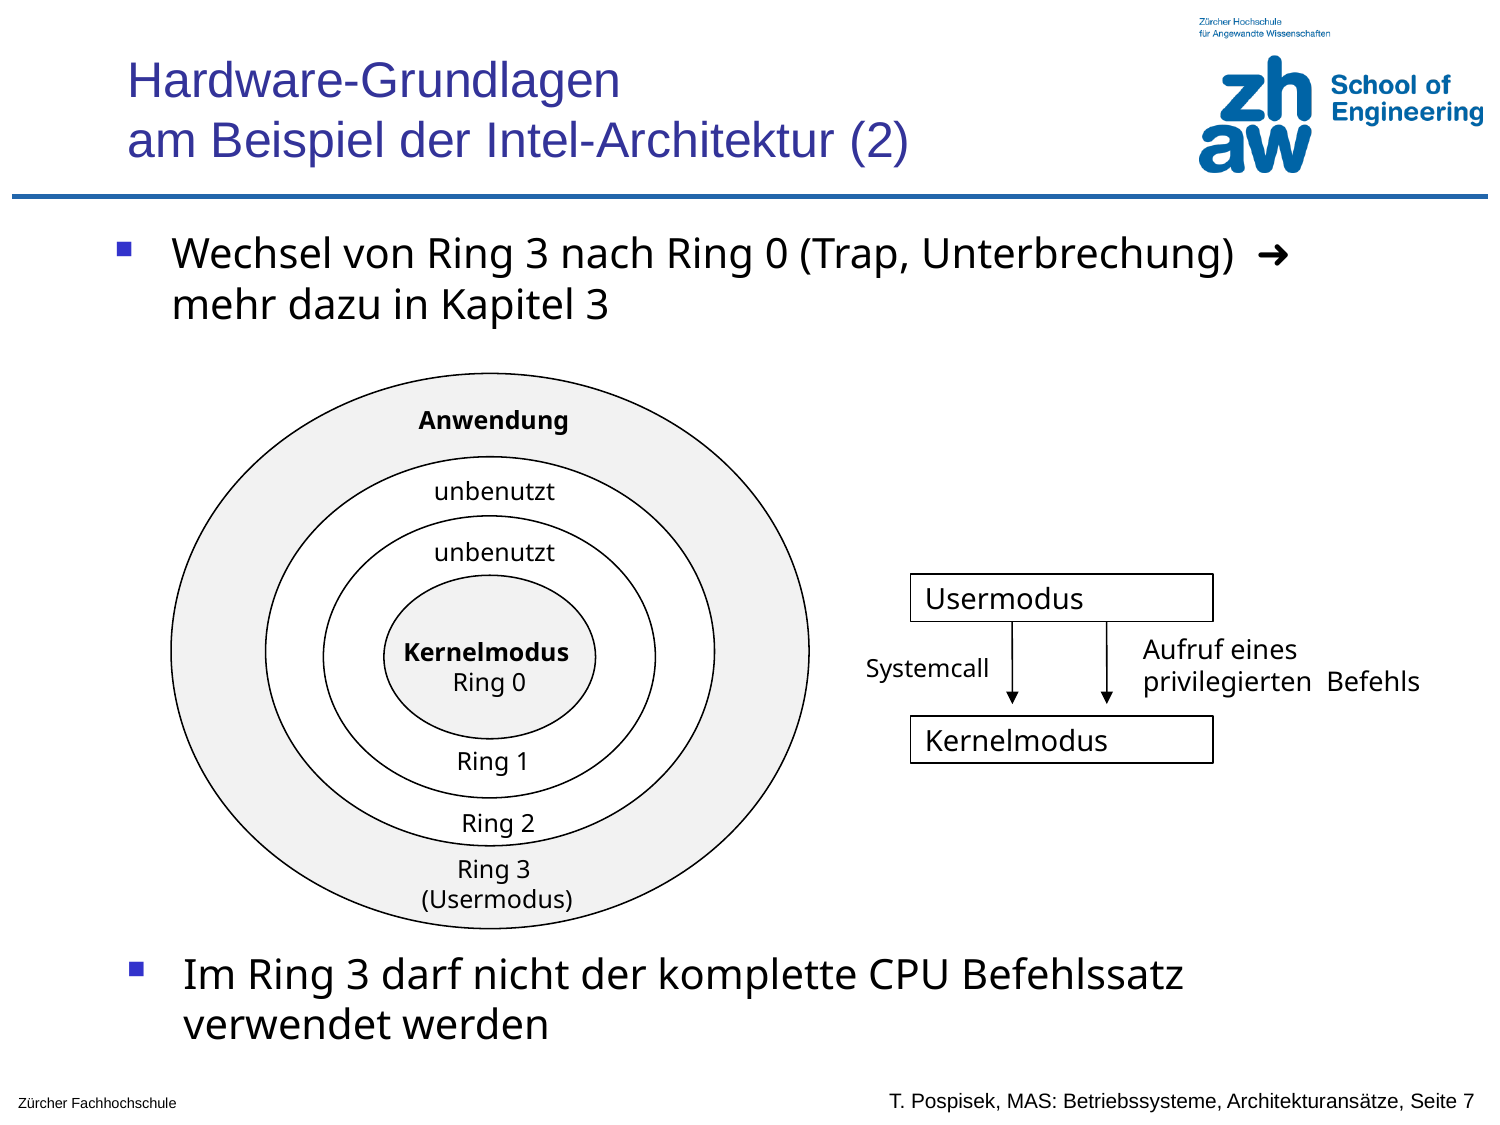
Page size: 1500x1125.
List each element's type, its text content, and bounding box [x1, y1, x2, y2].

text_box Systemcall [850, 645, 1005, 691]
text_box Kernelmodus Ring 0 [383, 575, 596, 738]
picture [1199, 18, 1483, 173]
text_box [171, 373, 810, 919]
text_box Anwendung [403, 397, 585, 442]
text_box Aufruf eines privilegierten Befehls [1128, 624, 1471, 705]
text_box Ring 2 [446, 800, 551, 845]
text_box Usermodus [910, 574, 1213, 622]
text_box [415, 921, 565, 929]
text_box unbenutzt [419, 528, 579, 574]
text_box Kernelmodus [910, 715, 1213, 764]
text_box Ring 3 (Usermodus) [406, 845, 588, 921]
text_box Wechsel von Ring 3 nach Ring 0 (Trap, Unterbrechung) ➜ mehr dazu in Kapitel 3 [100, 219, 1376, 712]
title Hardware-Grundlagen am Beispiel der Intel-Architektur (2) [112, 50, 1391, 175]
text_box Im Ring 3 darf nicht der komplette CPU Befehlssatz verwendet werden [112, 940, 1388, 1035]
text_box unbenutzt [419, 467, 579, 513]
text_box Ring 1 [441, 738, 546, 784]
